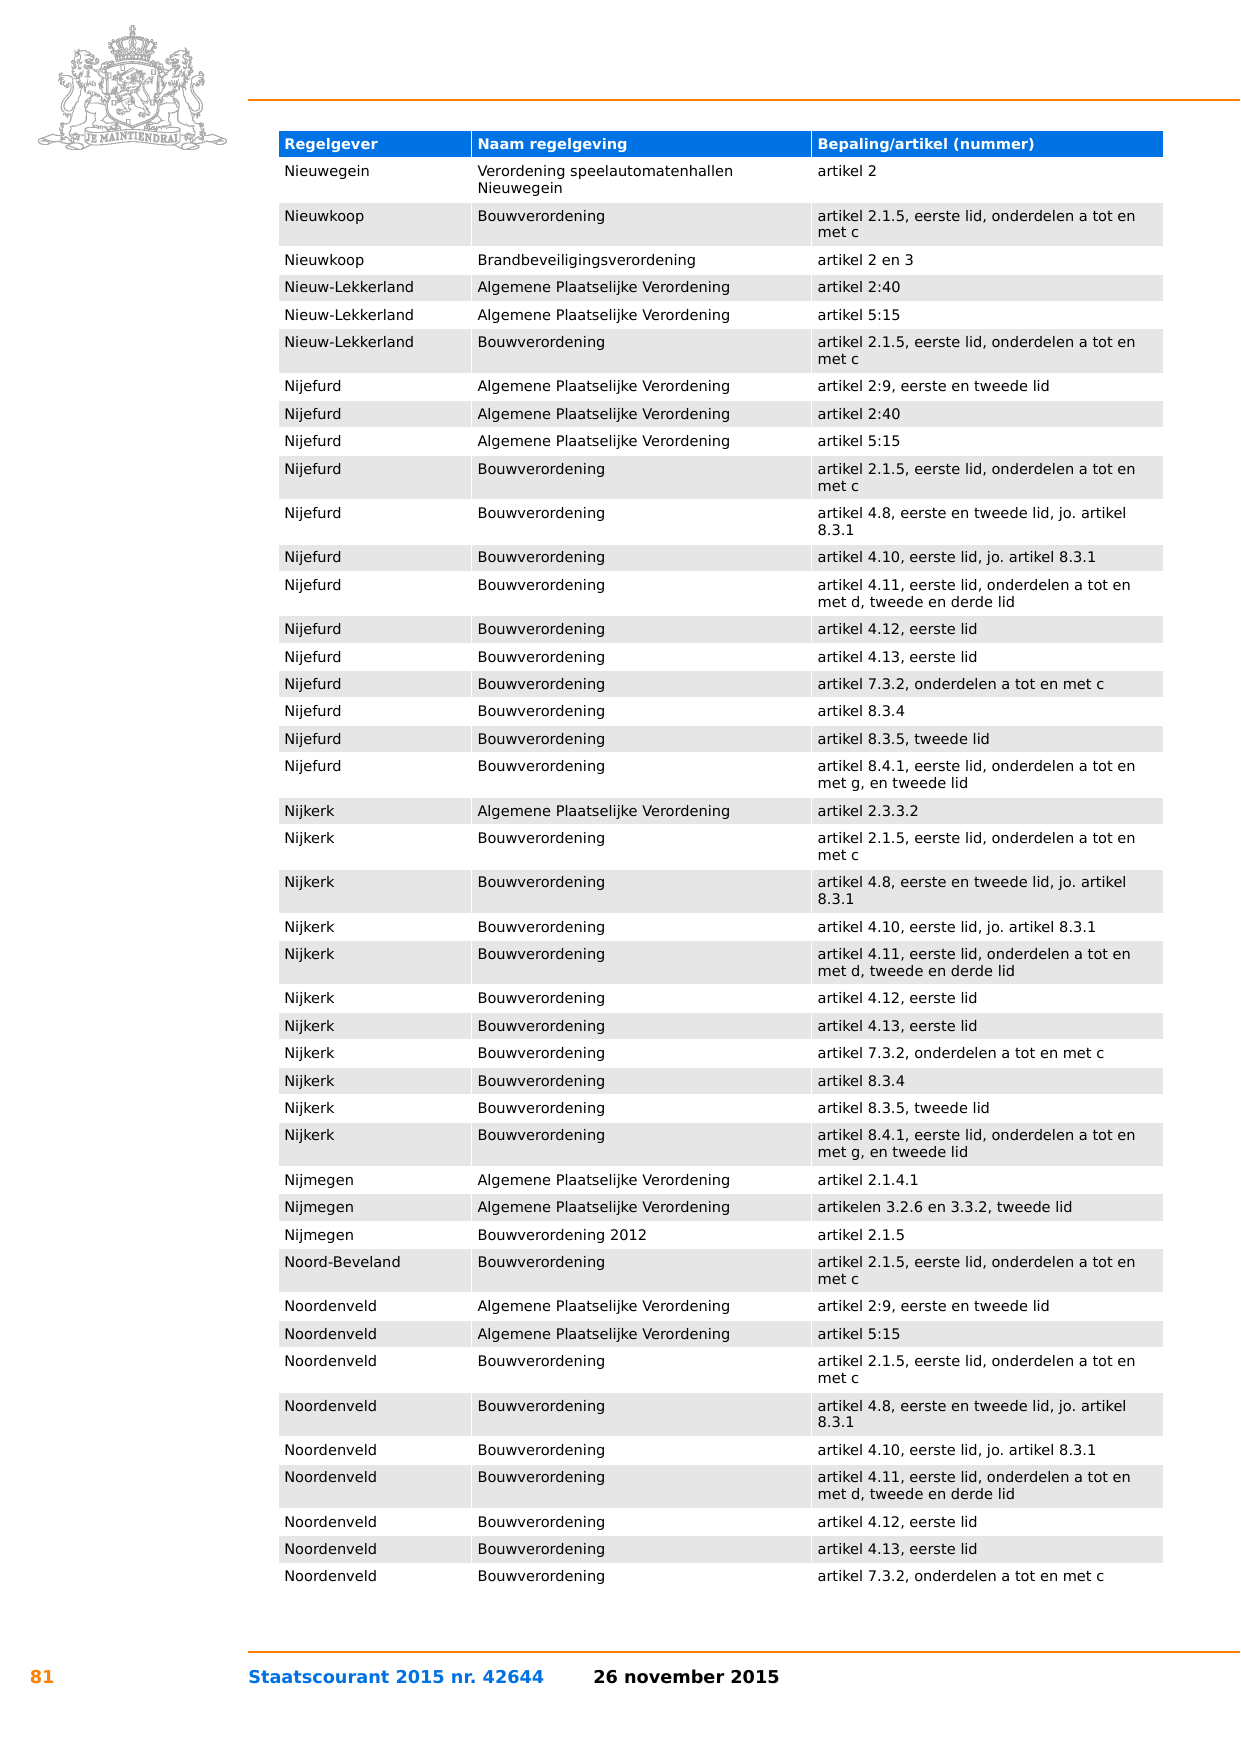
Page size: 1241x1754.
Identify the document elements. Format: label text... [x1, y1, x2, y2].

table_cell Bouwverordening [472, 1564, 811, 1590]
table_cell artikel 4.12, eerste lid [812, 616, 1163, 643]
table_cell Nijefurd [279, 374, 471, 400]
table_cell Nijkerk [279, 825, 471, 868]
table_cell Bouwverordening [472, 329, 811, 373]
table_cell artikel 8.3.5, tweede lid [812, 726, 1163, 752]
table_cell Nijmegen [279, 1194, 471, 1221]
table_cell Bouwverordening [472, 545, 811, 571]
table_cell artikel 2 [812, 158, 1163, 202]
table_cell Noordenveld [279, 1509, 471, 1535]
table_cell Bouwverordening [472, 1095, 811, 1122]
table_cell artikel 2:40 [812, 401, 1163, 427]
table_cell Bouwverordening [472, 1123, 811, 1166]
table_cell Nijkerk [279, 1123, 471, 1166]
table_cell Nieuwkoop [279, 247, 471, 273]
table_cell Bouwverordening [472, 1040, 811, 1067]
table_cell artikel 4.13, eerste lid [812, 1013, 1163, 1039]
table_header Bepaling/artikel (nummer) [812, 131, 1163, 157]
table_cell Nijefurd [279, 545, 471, 571]
table_cell Nijkerk [279, 941, 471, 984]
table_cell Bouwverordening [472, 870, 811, 913]
table_cell Nieuwkoop [279, 203, 471, 246]
table_cell Nijefurd [279, 456, 471, 499]
table_cell artikel 2.1.5, eerste lid, onderdelen a tot en met c [812, 329, 1163, 373]
table_cell Nijkerk [279, 1040, 471, 1067]
table_cell Bouwverordening [472, 644, 811, 670]
table_cell Bouwverordening [472, 986, 811, 1012]
table_cell Bouwverordening [472, 572, 811, 615]
table_cell artikel 5:15 [812, 1321, 1163, 1347]
table_cell Algemene Plaatselijke Verordening [472, 401, 811, 427]
table_cell artikel 2.1.5, eerste lid, onderdelen a tot en met c [812, 1348, 1163, 1392]
table_cell Noordenveld [279, 1393, 471, 1436]
table_header Naam regelgeving [472, 131, 811, 157]
table_cell artikel 4.12, eerste lid [812, 1509, 1163, 1535]
table_cell Nijmegen [279, 1222, 471, 1248]
table_cell Nijefurd [279, 671, 471, 697]
table_cell Nijmegen [279, 1167, 471, 1193]
table_cell Nijkerk [279, 1095, 471, 1122]
table_cell artikel 2.3.3.2 [812, 798, 1163, 824]
table_cell Algemene Plaatselijke Verordening [472, 1321, 811, 1347]
table_cell artikel 4.8, eerste en tweede lid, jo. artikel 8.3.1 [812, 870, 1163, 913]
table_cell Nijefurd [279, 699, 471, 725]
table_cell artikel 4.12, eerste lid [812, 986, 1163, 1012]
table_cell artikel 8.4.1, eerste lid, onderdelen a tot en met g, en tweede lid [812, 1123, 1163, 1166]
table_cell Algemene Plaatselijke Verordening [472, 275, 811, 301]
table_cell Noordenveld [279, 1294, 471, 1320]
table_cell Bouwverordening [472, 1249, 811, 1292]
table_cell Bouwverordening [472, 500, 811, 543]
table_cell artikel 2.1.5, eerste lid, onderdelen a tot en met c [812, 825, 1163, 868]
table_cell Bouwverordening [472, 1393, 811, 1436]
table_cell Bouwverordening [472, 753, 811, 797]
table_cell artikel 7.3.2, onderdelen a tot en met c [812, 1564, 1163, 1590]
table_cell artikel 2.1.4.1 [812, 1167, 1163, 1193]
table_cell Noordenveld [279, 1465, 471, 1508]
table_cell artikel 2.1.5, eerste lid, onderdelen a tot en met c [812, 1249, 1163, 1292]
table_cell Noordenveld [279, 1536, 471, 1563]
table_cell Nijefurd [279, 572, 471, 615]
table_cell Nieuw-Lekkerland [279, 275, 471, 301]
table_cell Bouwverordening [472, 1465, 811, 1508]
table_cell artikel 8.3.4 [812, 699, 1163, 725]
table_cell artikel 2.1.5, eerste lid, onderdelen a tot en met c [812, 203, 1163, 246]
table_cell artikel 4.11, eerste lid, onderdelen a tot en met d, tweede en derde lid [812, 941, 1163, 984]
table_cell Nijefurd [279, 429, 471, 455]
table_cell Bouwverordening [472, 1437, 811, 1463]
table_cell Nijkerk [279, 798, 471, 824]
table_cell Bouwverordening [472, 1509, 811, 1535]
table_cell Bouwverordening [472, 456, 811, 499]
table_cell Nijefurd [279, 401, 471, 427]
table_cell Nijkerk [279, 1068, 471, 1094]
table_cell Nijefurd [279, 500, 471, 543]
table_cell artikel 4.10, eerste lid, jo. artikel 8.3.1 [812, 1437, 1163, 1463]
table_cell artikel 4.8, eerste en tweede lid, jo. artikel 8.3.1 [812, 1393, 1163, 1436]
table_cell Nijkerk [279, 1013, 471, 1039]
table_cell Nijkerk [279, 986, 471, 1012]
table_cell Noord-Beveland [279, 1249, 471, 1292]
table_cell Noordenveld [279, 1564, 471, 1590]
table_cell artikel 7.3.2, onderdelen a tot en met c [812, 1040, 1163, 1067]
table_cell Nijefurd [279, 616, 471, 643]
table_cell Bouwverordening [472, 914, 811, 940]
table_cell artikel 4.10, eerste lid, jo. artikel 8.3.1 [812, 914, 1163, 940]
table_cell artikel 2:9, eerste en tweede lid [812, 374, 1163, 400]
table_cell Bouwverordening [472, 825, 811, 868]
table_cell artikelen 3.2.6 en 3.3.2, tweede lid [812, 1194, 1163, 1221]
table_cell Nieuw-Lekkerland [279, 302, 471, 328]
table_cell Nijkerk [279, 914, 471, 940]
table_cell Algemene Plaatselijke Verordening [472, 429, 811, 455]
table_cell Bouwverordening [472, 203, 811, 246]
table_cell Algemene Plaatselijke Verordening [472, 798, 811, 824]
table_cell artikel 2 en 3 [812, 247, 1163, 273]
table_cell artikel 4.8, eerste en tweede lid, jo. artikel 8.3.1 [812, 500, 1163, 543]
table_cell Bouwverordening 2012 [472, 1222, 811, 1248]
table_cell Bouwverordening [472, 671, 811, 697]
table_cell artikel 4.11, eerste lid, onderdelen a tot en met d, tweede en derde lid [812, 572, 1163, 615]
table_cell Bouwverordening [472, 1536, 811, 1563]
table_cell Nijefurd [279, 726, 471, 752]
table_cell artikel 5:15 [812, 302, 1163, 328]
table_cell artikel 5:15 [812, 429, 1163, 455]
table_cell Noordenveld [279, 1437, 471, 1463]
table_cell Nieuw-Lekkerland [279, 329, 471, 373]
table_cell Algemene Plaatselijke Verordening [472, 1194, 811, 1221]
table_cell artikel 8.3.4 [812, 1068, 1163, 1094]
table_cell artikel 4.11, eerste lid, onderdelen a tot en met d, tweede en derde lid [812, 1465, 1163, 1508]
table_cell Nieuwegein [279, 158, 471, 202]
table_cell Verordening speelautomatenhallen Nieuwegein [472, 158, 811, 202]
table_cell artikel 2.1.5, eerste lid, onderdelen a tot en met c [812, 456, 1163, 499]
table_cell Bouwverordening [472, 726, 811, 752]
table_cell artikel 8.4.1, eerste lid, onderdelen a tot en met g, en tweede lid [812, 753, 1163, 797]
table_cell artikel 7.3.2, onderdelen a tot en met c [812, 671, 1163, 697]
table_cell Nijkerk [279, 870, 471, 913]
table_header Regelgever [279, 131, 471, 157]
table_cell Bouwverordening [472, 941, 811, 984]
table_cell Noordenveld [279, 1321, 471, 1347]
table_cell Algemene Plaatselijke Verordening [472, 302, 811, 328]
table_cell artikel 2.1.5 [812, 1222, 1163, 1248]
table_cell artikel 8.3.5, tweede lid [812, 1095, 1163, 1122]
table_cell artikel 2:9, eerste en tweede lid [812, 1294, 1163, 1320]
table_cell Bouwverordening [472, 1068, 811, 1094]
table_cell Algemene Plaatselijke Verordening [472, 1167, 811, 1193]
table_cell Bouwverordening [472, 699, 811, 725]
table_cell Bouwverordening [472, 1013, 811, 1039]
picture [38, 25, 227, 150]
table_cell Nijefurd [279, 644, 471, 670]
table_cell artikel 2:40 [812, 275, 1163, 301]
table_cell Brandbeveiligingsverordening [472, 247, 811, 273]
table_cell Bouwverordening [472, 1348, 811, 1392]
table_cell Noordenveld [279, 1348, 471, 1392]
table_cell Bouwverordening [472, 616, 811, 643]
table_cell Nijefurd [279, 753, 471, 797]
table_cell artikel 4.10, eerste lid, jo. artikel 8.3.1 [812, 545, 1163, 571]
table_cell Algemene Plaatselijke Verordening [472, 374, 811, 400]
table_cell artikel 4.13, eerste lid [812, 1536, 1163, 1563]
table_cell artikel 4.13, eerste lid [812, 644, 1163, 670]
table_cell Algemene Plaatselijke Verordening [472, 1294, 811, 1320]
